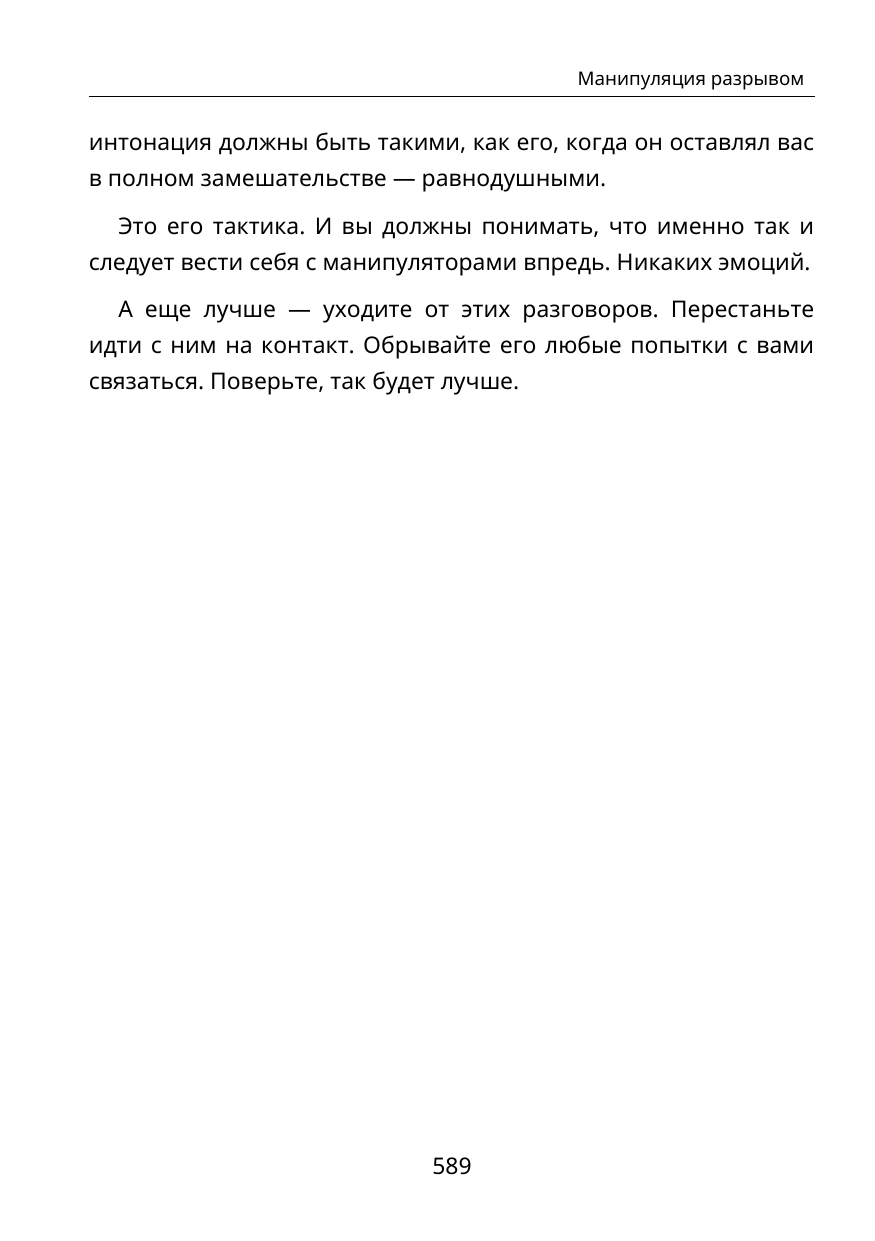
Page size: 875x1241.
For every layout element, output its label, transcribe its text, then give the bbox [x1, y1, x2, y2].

text интонация должны быть такими, как его, когда он оставлял вас в полном замешательстве — равнодушными. [88, 126, 815, 193]
text Это его тактика. И вы должны понимать, что именно так и следует вести себя с манипуляторами впредь. Никаких эмоций. [88, 210, 815, 277]
text А еще лучше — уходите от этих разговоров. Перестаньте идти с ним на контакт. Обрывайте его любые попытки с вами связаться. Поверьте, так будет лучше. [88, 293, 815, 396]
